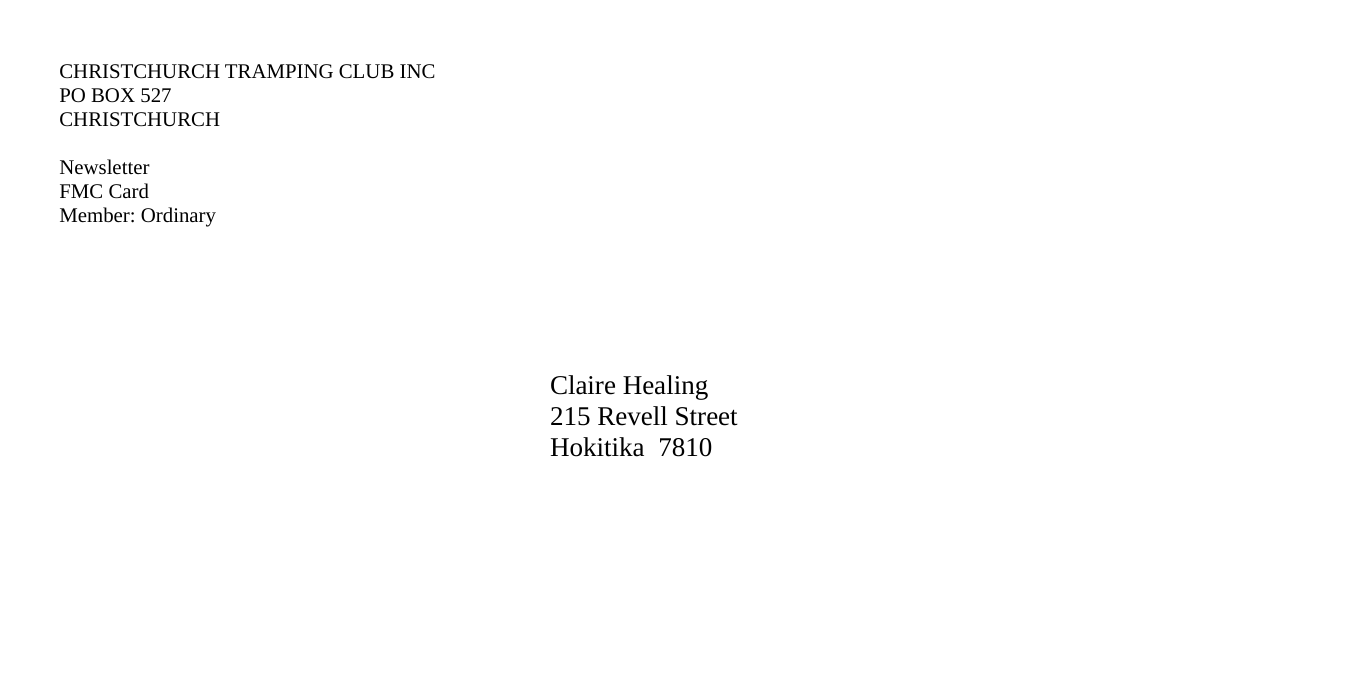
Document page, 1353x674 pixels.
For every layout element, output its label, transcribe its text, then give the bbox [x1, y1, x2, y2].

text Newsletter [59, 155, 1293, 179]
text CHRISTCHURCH [59, 107, 1293, 131]
text FMC Card [59, 179, 1293, 203]
text Hokitika 7810 [550, 431, 1293, 462]
text 215 Revell Street [550, 400, 1293, 431]
text Claire Healing [550, 369, 1293, 400]
text PO BOX 527 [59, 83, 1293, 107]
text CHRISTCHURCH TRAMPING CLUB INC [59, 59, 1293, 83]
text Member: Ordinary [59, 203, 1293, 227]
